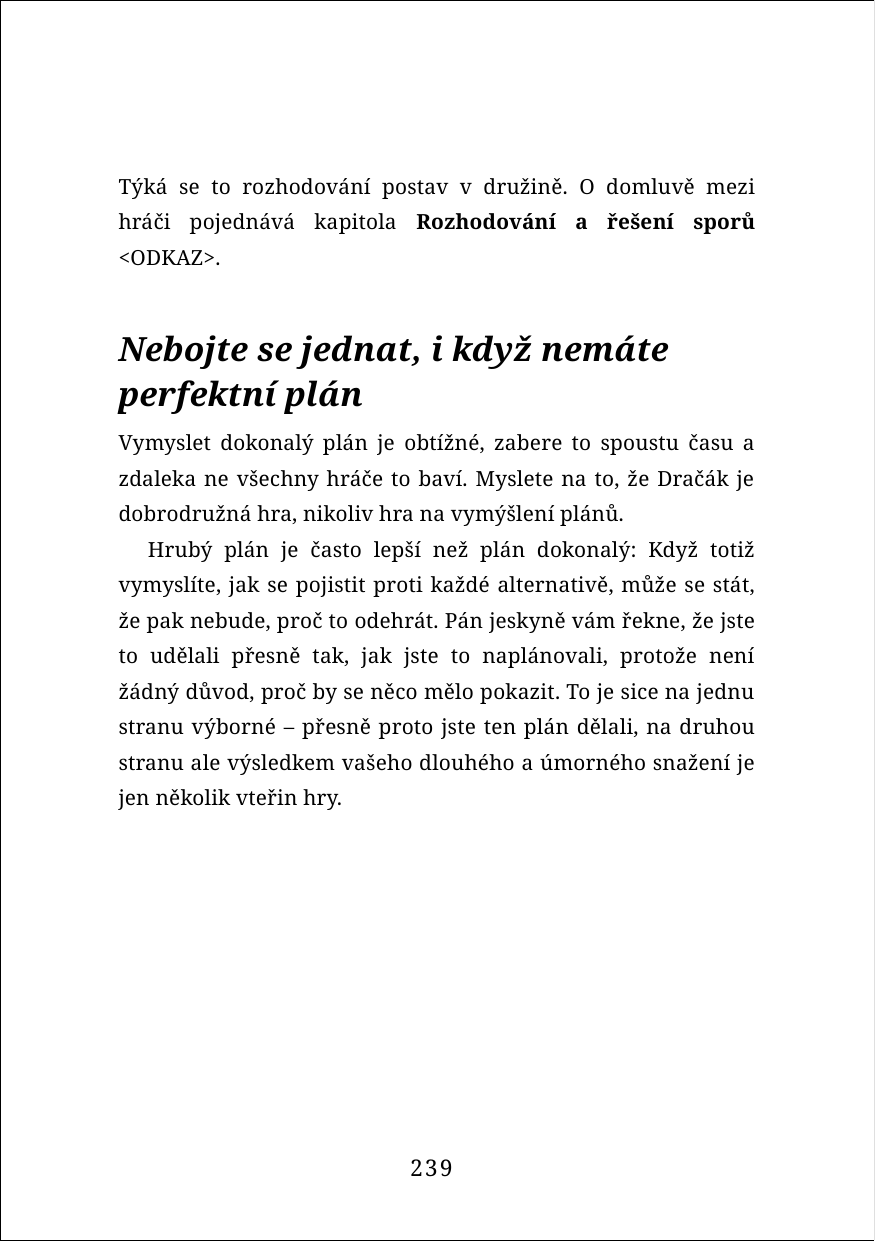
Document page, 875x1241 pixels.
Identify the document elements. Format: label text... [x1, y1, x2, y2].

text Týká se to rozhodování postav v družině. O domluvě mezi hráči pojednává kapitola Rozhodování a řešení sporů <ODKAZ>. [118, 172, 756, 271]
text Vymyslet dokonalý plán je obtížné, zabere to spoustu času a zdaleka ne všechny hráče to baví. Myslete na to, že Dračák je dobrodružná hra, nikoliv hra na vymýšlení plánů. Hrubý plán je často lepší než plán dokonalý: Když totiž vymyslíte, jak se pojistit proti každé alternativě, může se stát, že pak nebude, proč to odehrát. Pán jeskyně vám řekne, že jste to udělali přesně tak, jak jste to naplánovali, protože není žádný důvod, proč by se něco mělo pokazit. To je sice na jednu stranu výborné – přesně proto jste ten plán dělali, na druhou stranu ale výsledkem vašeho dlouhého a úmorného snažení je jen několik vteřin hry. [118, 428, 756, 812]
subtitle Nebojte se jednat, i když nemáte perfektní plán [118, 326, 756, 416]
